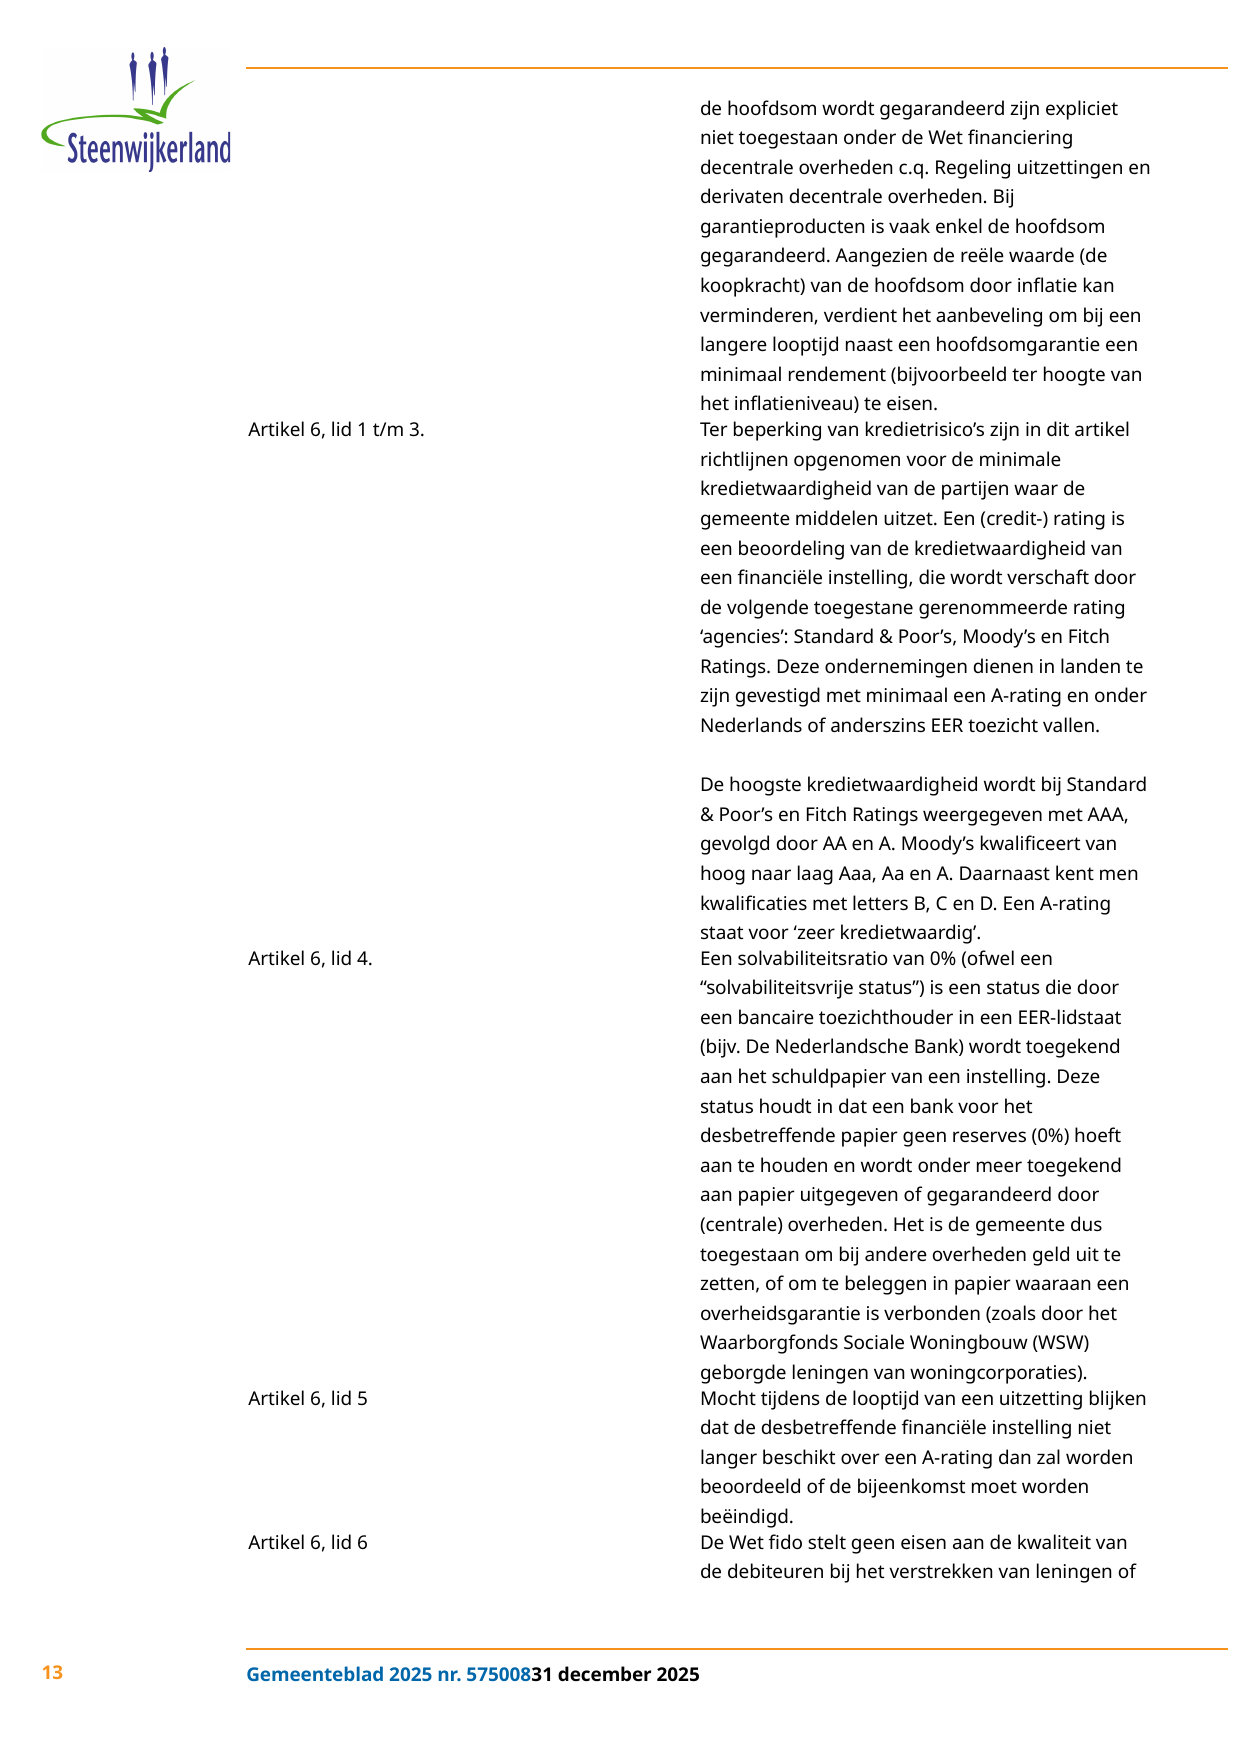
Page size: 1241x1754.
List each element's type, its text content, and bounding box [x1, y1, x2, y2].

table_cell Artikel 6, lid 5 [248, 1385, 700, 1529]
table_cell Artikel 6, lid 1 t/m 3. [248, 416, 700, 945]
table_cell Ter beperking van kredietrisico’s zijn in dit artikel richtlijnen opgenomen voor de minimale kredietwaardigheid van de partijen waar de gemeente middelen uitzet. Een (credit-) rating is een beoordeling van de kredietwaardigheid van een financiële instelling, die wordt verschaft door de volgende toegestane gerenommeerde rating ‘agencies’: Standard & Poor’s, Moody’s en Fitch Ratings. Deze ondernemingen dienen in landen te zijn gevestigd met minimaal een A-rating en onder Nederlands of anderszins EER toezicht vallen. De hoogste kredietwaardigheid wordt bij Standard & Poor’s en Fitch Ratings weergegeven met AAA, gevolgd door AA en A. Moody’s kwalificeert van hoog naar laag Aaa, Aa en A. Daarnaast kent men kwalificaties met letters B, C en D. Een A-rating staat voor ‘zeer kredietwaardig’. [700, 416, 1152, 945]
table_cell Mocht tijdens de looptijd van een uitzetting blijken dat de desbetreffende financiële instelling niet langer beschikt over een A-rating dan zal worden beoordeeld of de bijeenkomst moet worden beëindigd. [700, 1385, 1152, 1529]
table_cell Een solvabiliteitsratio van 0% (ofwel een “solvabiliteitsvrije status”) is een status die door een bancaire toezichthouder in een EER-lidstaat (bijv. De Nederlandsche Bank) wordt toegekend aan het schuldpapier van een instelling. Deze status houdt in dat een bank voor het desbetreffende papier geen reserves (0%) hoeft aan te houden en wordt onder meer toegekend aan papier uitgegeven of gegarandeerd door (centrale) overheden. Het is de gemeente dus toegestaan om bij andere overheden geld uit te zetten, of om te beleggen in papier waaraan een overheidsgarantie is verbonden (zoals door het Waarborgfonds Sociale Woningbouw (WSW) geborgde leningen van woningcorporaties). [700, 945, 1152, 1385]
picture [41, 47, 231, 172]
table_cell de hoofdsom wordt gegarandeerd zijn expliciet niet toegestaan onder de Wet financiering decentrale overheden c.q. Regeling uitzettingen en derivaten decentrale overheden. Bij garantieproducten is vaak enkel de hoofdsom gegarandeerd. Aangezien de reële waarde (de koopkracht) van de hoofdsom door inflatie kan verminderen, verdient het aanbeveling om bij een langere looptijd naast een hoofdsomgarantie een minimaal rendement (bijvoorbeeld ter hoogte van het inflatieniveau) te eisen. [700, 95, 1152, 416]
table_cell [248, 95, 700, 416]
table_cell De Wet fido stelt geen eisen aan de kwaliteit van de debiteuren bij het verstrekken van leningen of [700, 1529, 1152, 1584]
table_cell Artikel 6, lid 4. [248, 945, 700, 1385]
table_cell Artikel 6, lid 6 [248, 1529, 700, 1584]
